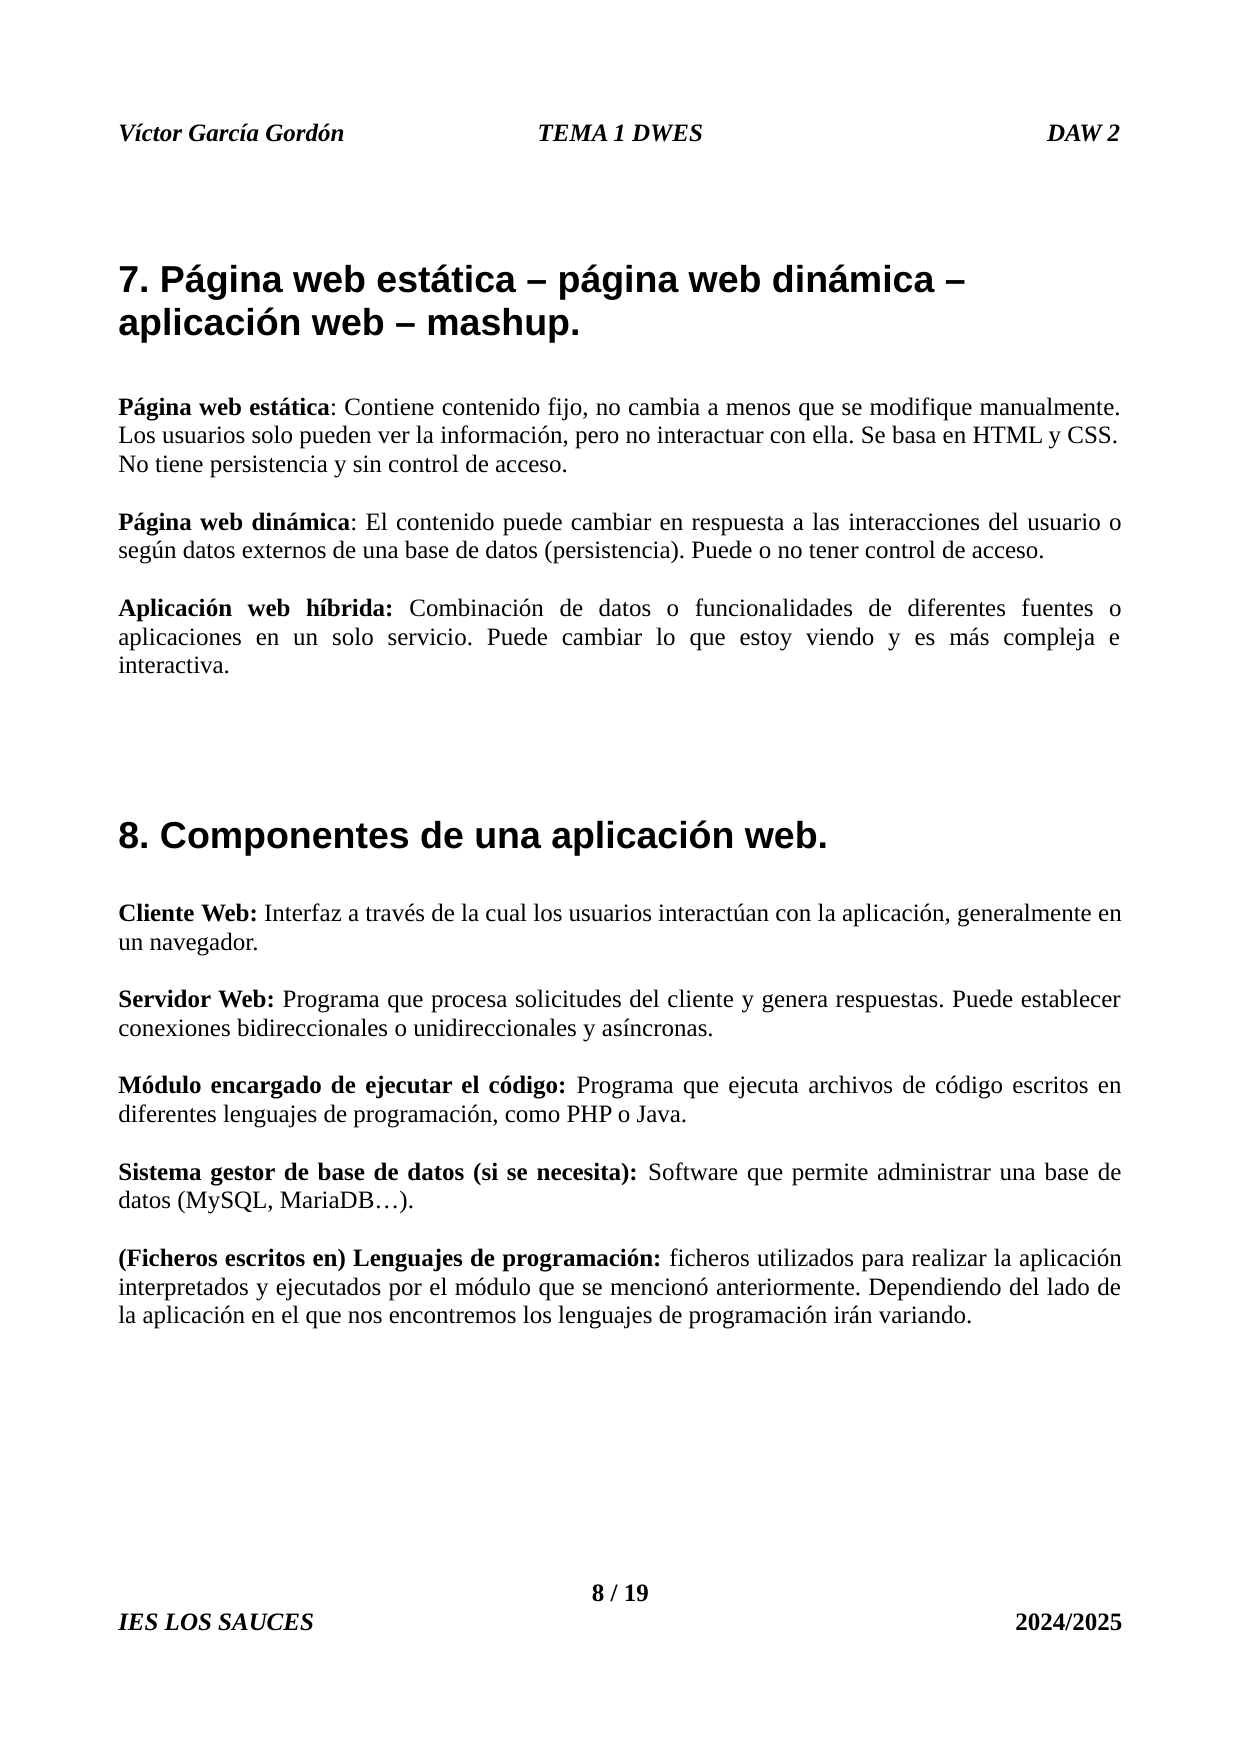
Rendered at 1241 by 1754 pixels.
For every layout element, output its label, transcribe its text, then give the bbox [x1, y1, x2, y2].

text No tiene persistencia y sin control de acceso. [118, 449, 1122, 478]
text Cliente Web: Interfaz a través de la cual los usuarios interactúan con la aplicación, generalmente en un navegador. [118, 898, 1122, 955]
subtitle 7. Página web estática – página web dinámica – aplicación web – mashup. [118, 257, 1122, 343]
text Página web dinámica: El contenido puede cambiar en respuesta a las interacciones del usuario o según datos externos de una base de datos (persistencia). Puede o no tener control de acceso. [118, 507, 1122, 564]
text (Ficheros escritos en) Lenguajes de programación: ficheros utilizados para realizar la aplicación interpretados y ejecutados por el módulo que se mencionó anteriormente. Dependiendo del lado de la aplicación en el que nos encontremos los lenguajes de programación irán variando. [118, 1243, 1122, 1329]
text Aplicación web híbrida: Combinación de datos o funcionalidades de diferentes fuentes o aplicaciones en un solo servicio. Puede cambiar lo que estoy viendo y es más compleja e interactiva. [118, 593, 1122, 679]
text Página web estática: Contiene contenido fijo, no cambia a menos que se modifique manualmente. Los usuarios solo pueden ver la información, pero no interactuar con ella. Se basa en HTML y CSS. [118, 392, 1122, 449]
text Módulo encargado de ejecutar el código: Programa que ejecuta archivos de código escritos en diferentes lenguajes de programación, como PHP o Java. [118, 1070, 1122, 1128]
text Sistema gestor de base de datos (si se necesita): Software que permite administrar una base de datos (MySQL, MariaDB…). [118, 1157, 1122, 1214]
text Servidor Web: Programa que procesa solicitudes del cliente y genera respuestas. Puede establecer conexiones bidireccionales o unidireccionales y asíncronas. [118, 984, 1122, 1042]
subtitle 8. Componentes de una aplicación web. [118, 813, 1122, 857]
